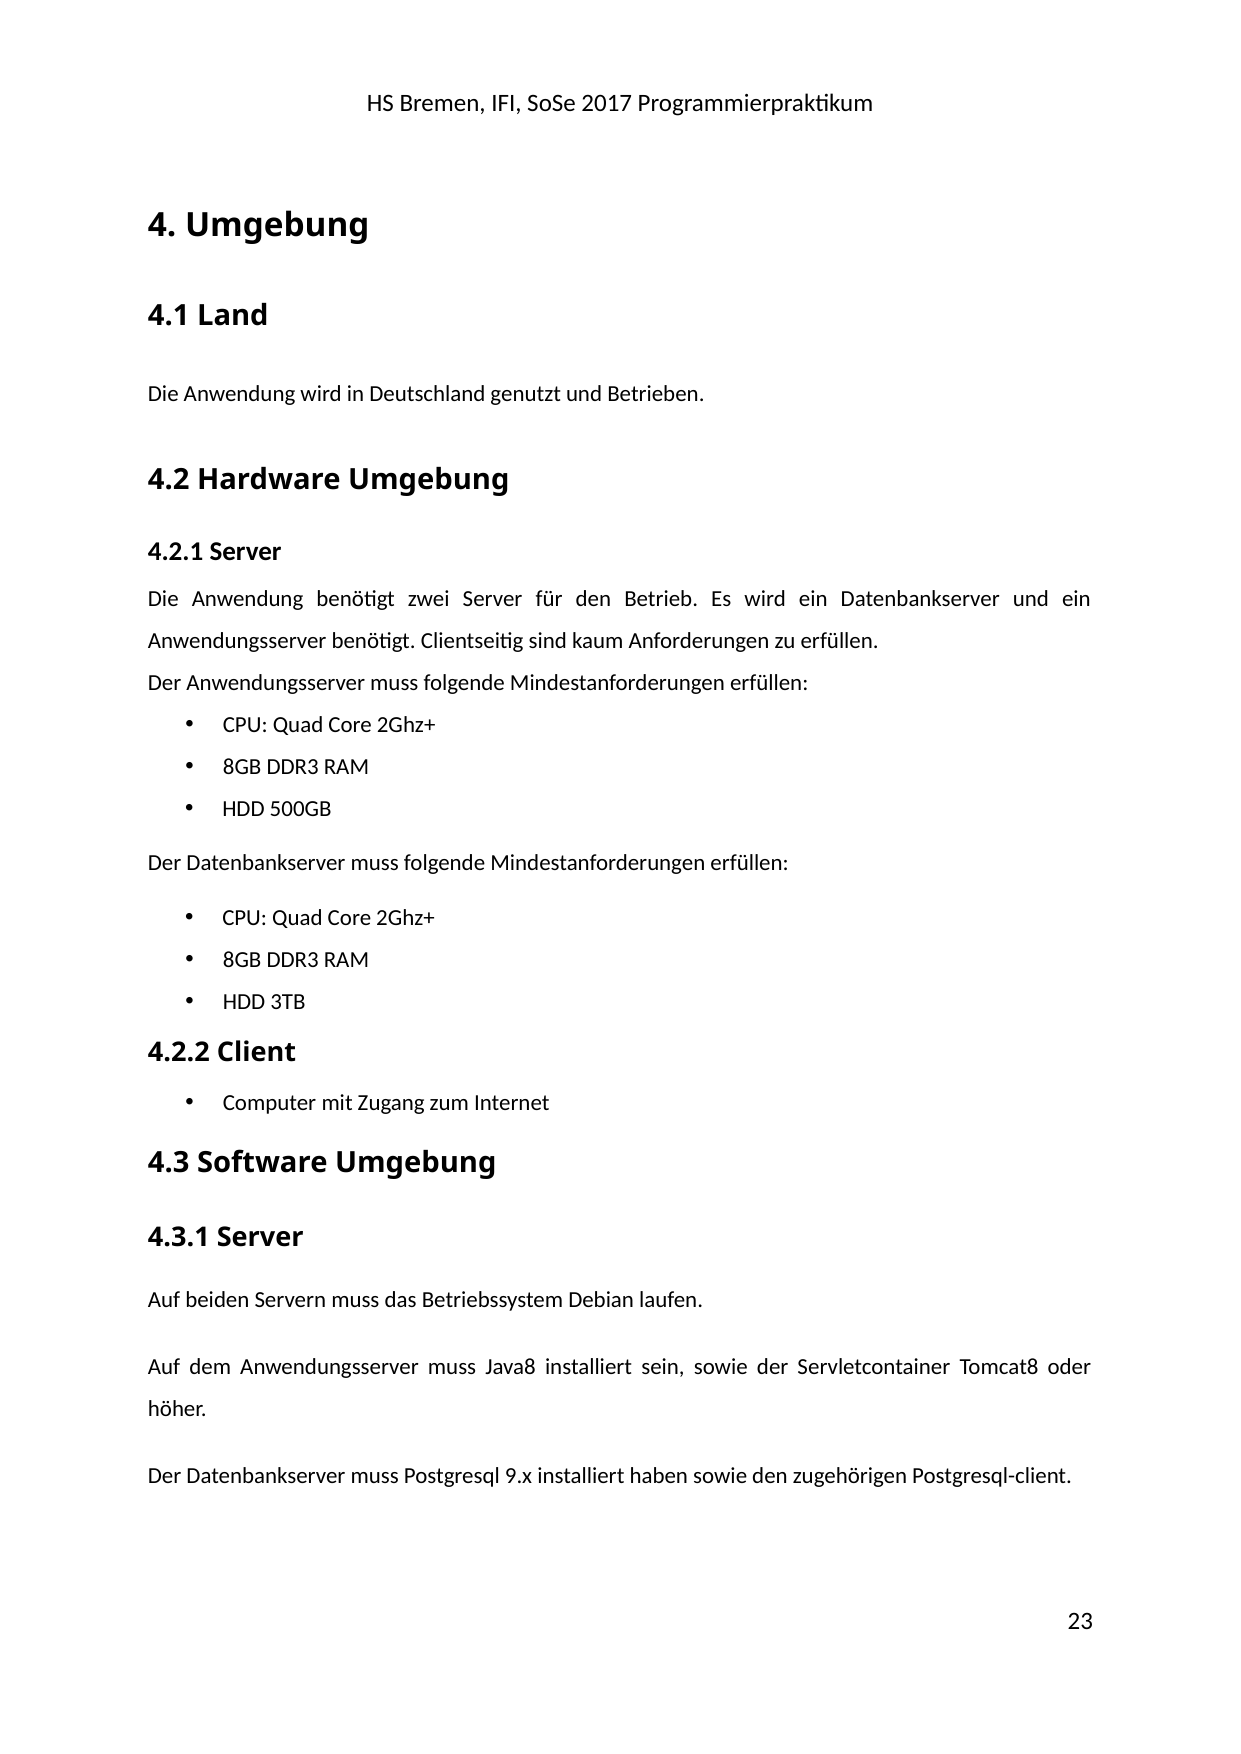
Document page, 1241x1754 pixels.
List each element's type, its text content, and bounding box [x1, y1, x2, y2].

subtitle 4.2 Hardware Umgebung [148, 458, 1093, 498]
text Der Anwendungsserver muss folgende Mindestanforderungen erfüllen: [148, 668, 1093, 696]
list 8GB DDR3 RAM [185, 945, 1093, 973]
subtitle 4. Umgebung [148, 201, 1093, 247]
subtitle 4.3.1 Server [148, 1217, 1093, 1254]
list 8GB DDR3 RAM [185, 752, 1093, 780]
text Auf dem Anwendungsserver muss Java8 installiert sein, sowie der Servletcontainer Tomcat8 oder höher. [148, 1352, 1093, 1422]
list HDD 500GB [185, 794, 1093, 822]
list CPU: Quad Core 2Ghz+ [185, 903, 1093, 931]
list CPU: Quad Core 2Ghz+ [185, 710, 1093, 738]
list Computer mit Zugang zum Internet [185, 1088, 1093, 1116]
text Die Anwendung wird in Deutschland genutzt und Betrieben. [148, 379, 1093, 407]
list HDD 3TB [185, 987, 1093, 1015]
subtitle 4.1 Land [148, 294, 1093, 334]
text Die Anwendung benötigt zwei Server für den Betrieb. Es wird ein Datenbankserver und ein Anwendungsserver benötigt. Clientseitig sind kaum Anforderungen zu erfüllen. [148, 584, 1093, 654]
text Der Datenbankserver muss Postgresql 9.x installiert haben sowie den zugehörigen Postgresql-client. [148, 1461, 1093, 1489]
text Der Datenbankserver muss folgende Mindestanforderungen erfüllen: [148, 848, 1093, 876]
subtitle 4.2.1 Server [148, 534, 1093, 567]
subtitle 4.2.2 Client [148, 1033, 1093, 1070]
subtitle 4.3 Software Umgebung [148, 1141, 1093, 1181]
text Auf beiden Servern muss das Betriebssystem Debian laufen. [148, 1285, 1093, 1313]
